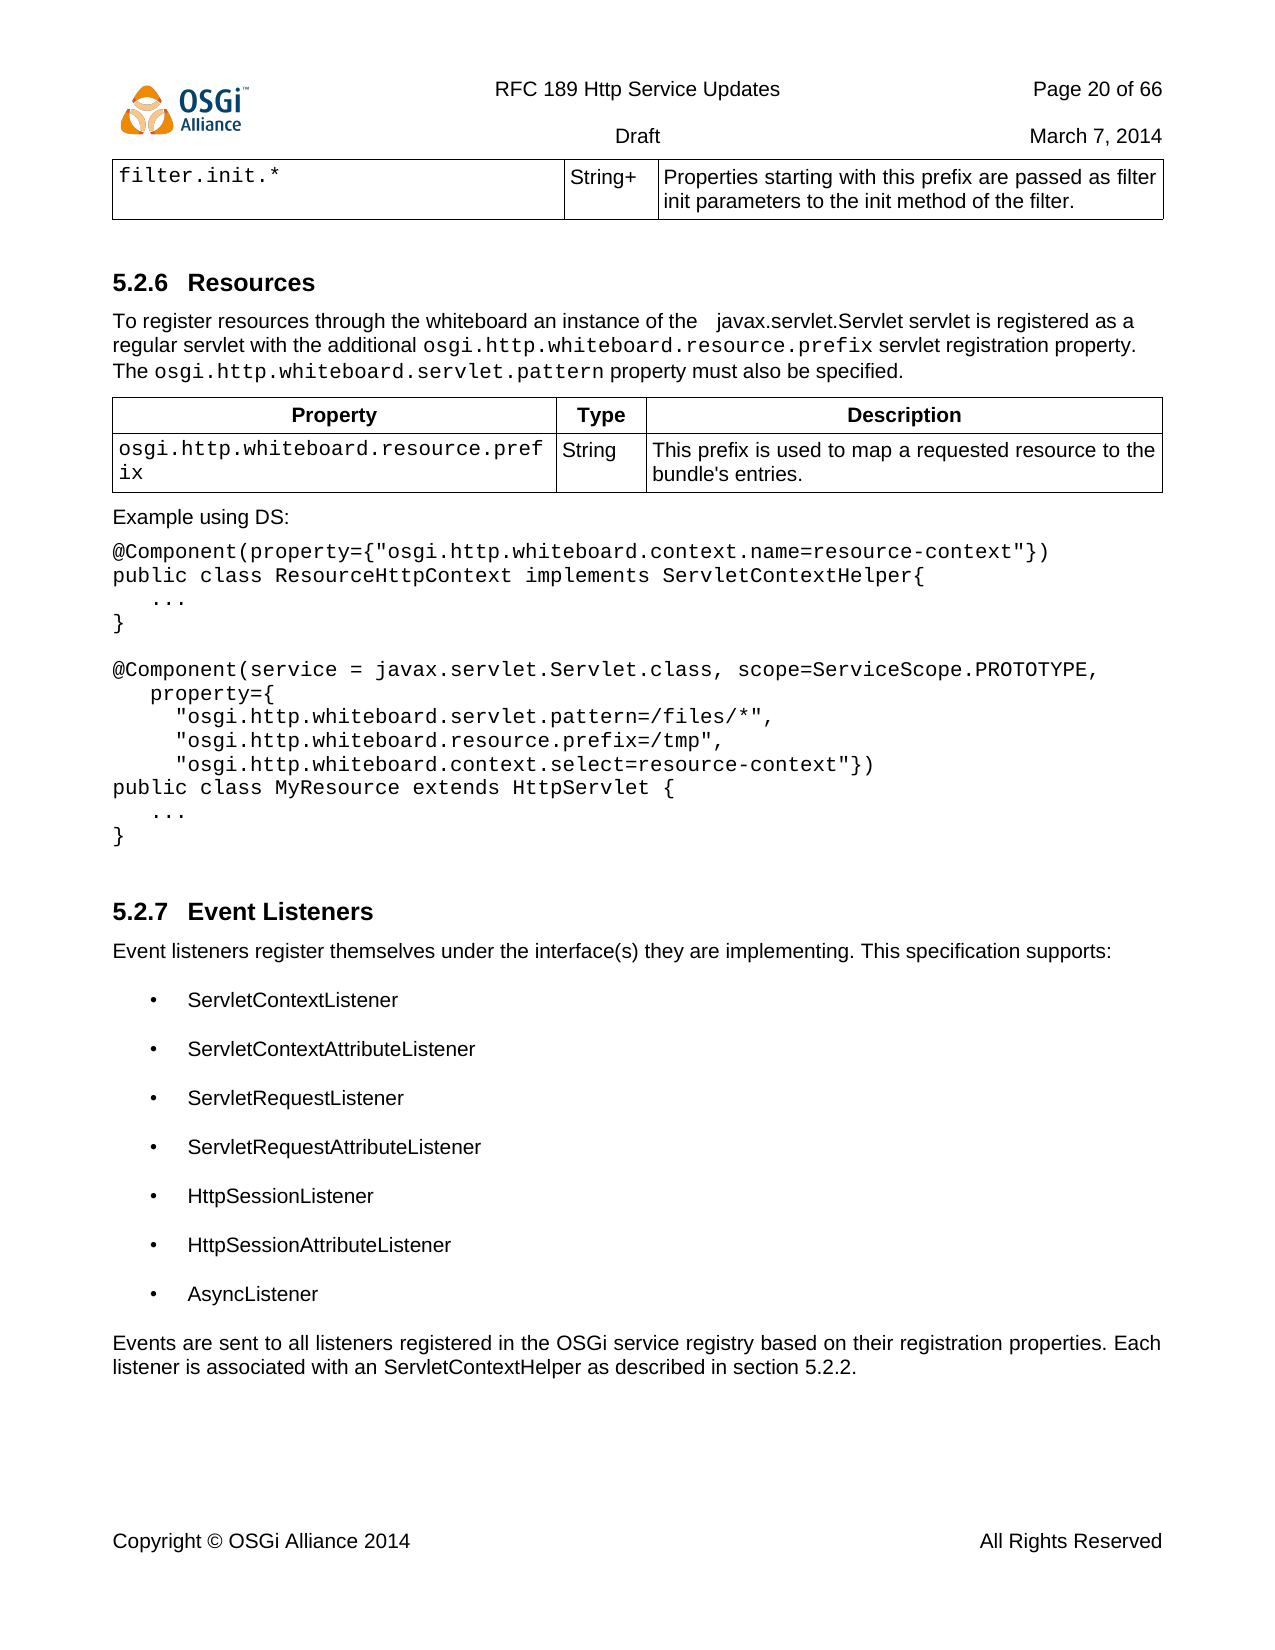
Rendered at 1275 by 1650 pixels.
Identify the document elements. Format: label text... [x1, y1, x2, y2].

text @Component(property={"osgi.http.whiteboard.context.name=resource-context"}) [112, 541, 1162, 564]
text "osgi.http.whiteboard.servlet.pattern=/files/*", [112, 706, 1162, 730]
text ... [112, 801, 1162, 825]
table_header Type [557, 398, 646, 432]
list AsyncListener [150, 1282, 1162, 1306]
table_cell osgi.http.whiteboard.resource.prefix [113, 434, 556, 492]
text public class MyResource extends HttpServlet { [112, 777, 1162, 801]
list ServletRequestAttributeListener [150, 1135, 1162, 1159]
table_cell String+ [565, 160, 658, 218]
text @Component(service = javax.servlet.Servlet.class, scope=ServiceScope.PROTOTYPE, [112, 659, 1162, 683]
table_header Property [113, 398, 556, 432]
text } [112, 612, 1162, 636]
text public class ResourceHttpContext implements ServletContextHelper{ [112, 564, 1162, 588]
list ServletContextListener [150, 987, 1162, 1012]
picture [113, 78, 257, 142]
list ServletRequestListener [150, 1086, 1162, 1110]
text "osgi.http.whiteboard.context.select=resource-context"}) [112, 754, 1162, 777]
list HttpSessionAttributeListener [150, 1233, 1162, 1257]
table_cell Properties starting with this prefix are passed as filter init parameters to the init method of the filter. [659, 160, 1163, 218]
text property={ [112, 683, 1162, 706]
table_cell filter.init.* [113, 160, 564, 218]
text Example using DS: [112, 504, 1162, 528]
list ServletContextAttributeListener [150, 1037, 1162, 1061]
text Events are sent to all listeners registered in the OSGi service registry based on their registration properties. Each listener is associated with an ServletContextHelper as described in section 5.2.2. [112, 1331, 1162, 1379]
list HttpSessionListener [150, 1184, 1162, 1208]
table_header Description [647, 398, 1162, 432]
text Event listeners register themselves under the interface(s) they are implementing. This specification supports: [112, 938, 1162, 962]
table_cell String [557, 434, 646, 492]
subtitle Resources [112, 267, 1162, 296]
text To register resources through the whiteboard an instance of the javax.servlet.Servlet servlet is registered as a regular servlet with the additional osgi.http.whiteboard.resource.prefix servlet registration property. The osgi.http.whiteboard.servlet.pattern property must also be specified. [112, 309, 1162, 384]
text ... [112, 588, 1162, 612]
subtitle Event Listeners [112, 897, 1162, 926]
table_cell This prefix is used to map a requested resource to the bundle's entries. [647, 434, 1162, 492]
text "osgi.http.whiteboard.resource.prefix=/tmp", [112, 730, 1162, 754]
text } [112, 825, 1162, 848]
